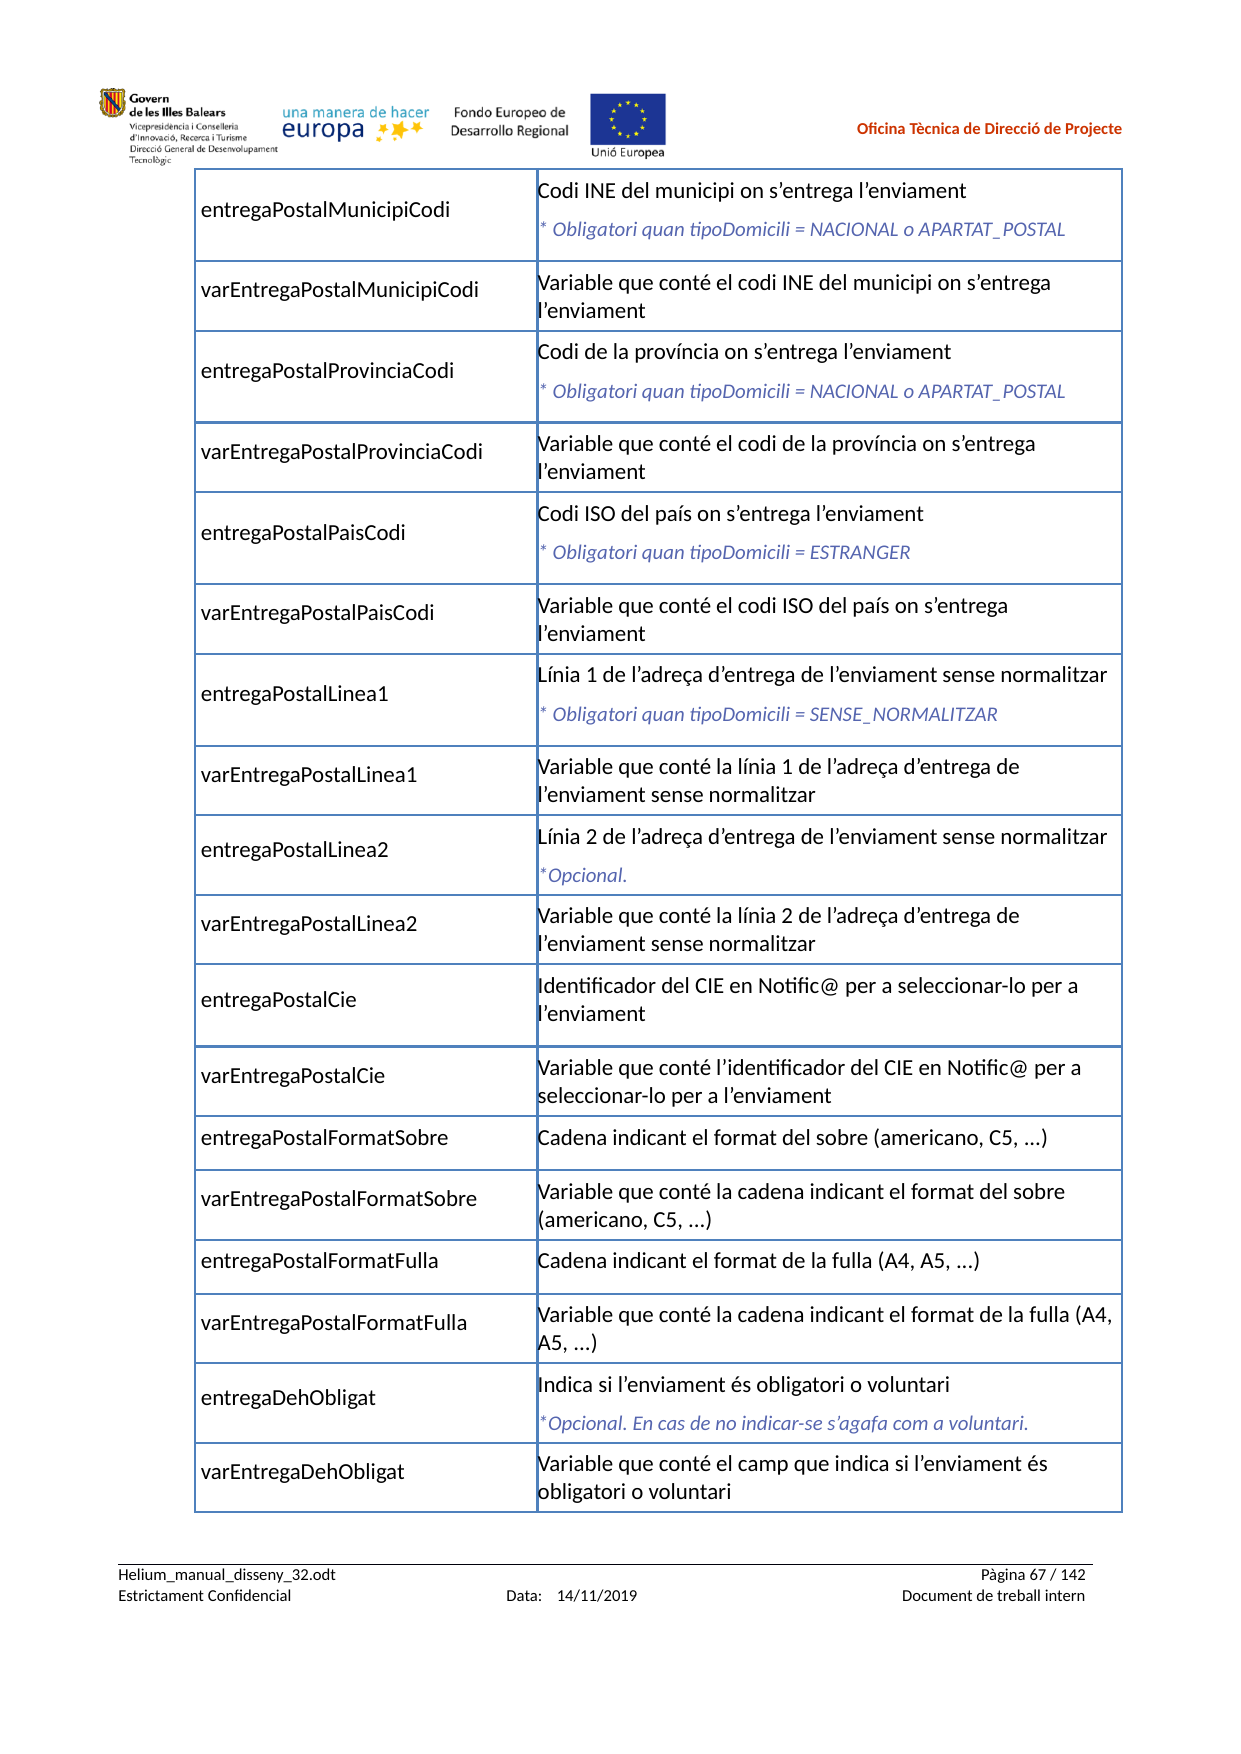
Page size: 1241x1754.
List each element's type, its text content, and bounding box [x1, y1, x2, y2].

table_cell Indica si l’enviament és obligatori o voluntari *Opcional. En cas de no indicar-se s’agafa com a voluntari. [539, 1364, 1121, 1442]
table_cell entregaPostalFormatSobre [196, 1117, 536, 1169]
table_cell entregaPostalLinea2 [196, 816, 536, 894]
table_cell varEntregaPostalProvinciaCodi [196, 424, 536, 491]
table_cell Variable que conté l’identificador del CIE en Notific@ per a seleccionar-lo per a l’enviament [539, 1048, 1121, 1115]
table_cell Variable que conté la línia 2 de l’adreça d’entrega de l’enviament sense normalitzar [539, 896, 1121, 963]
table_cell Variable que conté el codi de la província on s’entrega l’enviament [539, 424, 1121, 491]
table_cell Identificador del CIE en Notific@ per a seleccionar-lo per a l’enviament [539, 965, 1121, 1045]
table_cell Codi de la província on s’entrega l’enviament * Obligatori quan tipoDomicili = NACIONAL o APARTAT_POSTAL [539, 332, 1121, 421]
table_cell Variable que conté la cadena indicant el format del sobre (americano, C5, ...) [539, 1171, 1121, 1238]
table_cell Cadena indicant el format de la fulla (A4, A5, ...) [539, 1241, 1121, 1293]
table_cell varEntregaPostalFormatSobre [196, 1171, 536, 1238]
table_cell varEntregaPostalFormatFulla [196, 1295, 536, 1362]
picture [99, 87, 668, 166]
table_cell entregaPostalMunicipiCodi [196, 170, 536, 260]
table_cell Variable que conté la línia 1 de l’adreça d’entrega de l’enviament sense normalitzar [539, 747, 1121, 814]
table_cell varEntregaPostalMunicipiCodi [196, 262, 536, 329]
table_cell Codi ISO del país on s’entrega l’enviament * Obligatori quan tipoDomicili = ESTRANGER [539, 493, 1121, 583]
table_cell varEntregaPostalCie [196, 1048, 536, 1115]
table_cell Cadena indicant el format del sobre (americano, C5, ...) [539, 1117, 1121, 1169]
table_cell varEntregaDehObligat [196, 1444, 536, 1511]
table_cell Variable que conté el camp que indica si l’enviament és obligatori o voluntari [539, 1444, 1121, 1511]
table_cell entregaDehObligat [196, 1364, 536, 1442]
table_cell entregaPostalLinea1 [196, 655, 536, 744]
table_cell entregaPostalFormatFulla [196, 1241, 536, 1293]
table_cell varEntregaPostalPaisCodi [196, 585, 536, 653]
table_cell entregaPostalPaisCodi [196, 493, 536, 583]
table_cell varEntregaPostalLinea2 [196, 896, 536, 963]
table_cell Variable que conté el codi ISO del país on s’entrega l’enviament [539, 585, 1121, 653]
table_cell Variable que conté el codi INE del municipi on s’entrega l’enviament [539, 262, 1121, 329]
table_cell Línia 1 de l’adreça d’entrega de l’enviament sense normalitzar * Obligatori quan tipoDomicili = SENSE_NORMALITZAR [539, 655, 1121, 744]
table_cell entregaPostalProvinciaCodi [196, 332, 536, 421]
table_cell Línia 2 de l’adreça d’entrega de l’enviament sense normalitzar *Opcional. [539, 816, 1121, 894]
table_cell entregaPostalCie [196, 965, 536, 1045]
table_cell varEntregaPostalLinea1 [196, 747, 536, 814]
table_cell Variable que conté la cadena indicant el format de la fulla (A4, A5, ...) [539, 1295, 1121, 1362]
table_cell Codi INE del municipi on s’entrega l’enviament * Obligatori quan tipoDomicili = NACIONAL o APARTAT_POSTAL [539, 170, 1121, 260]
